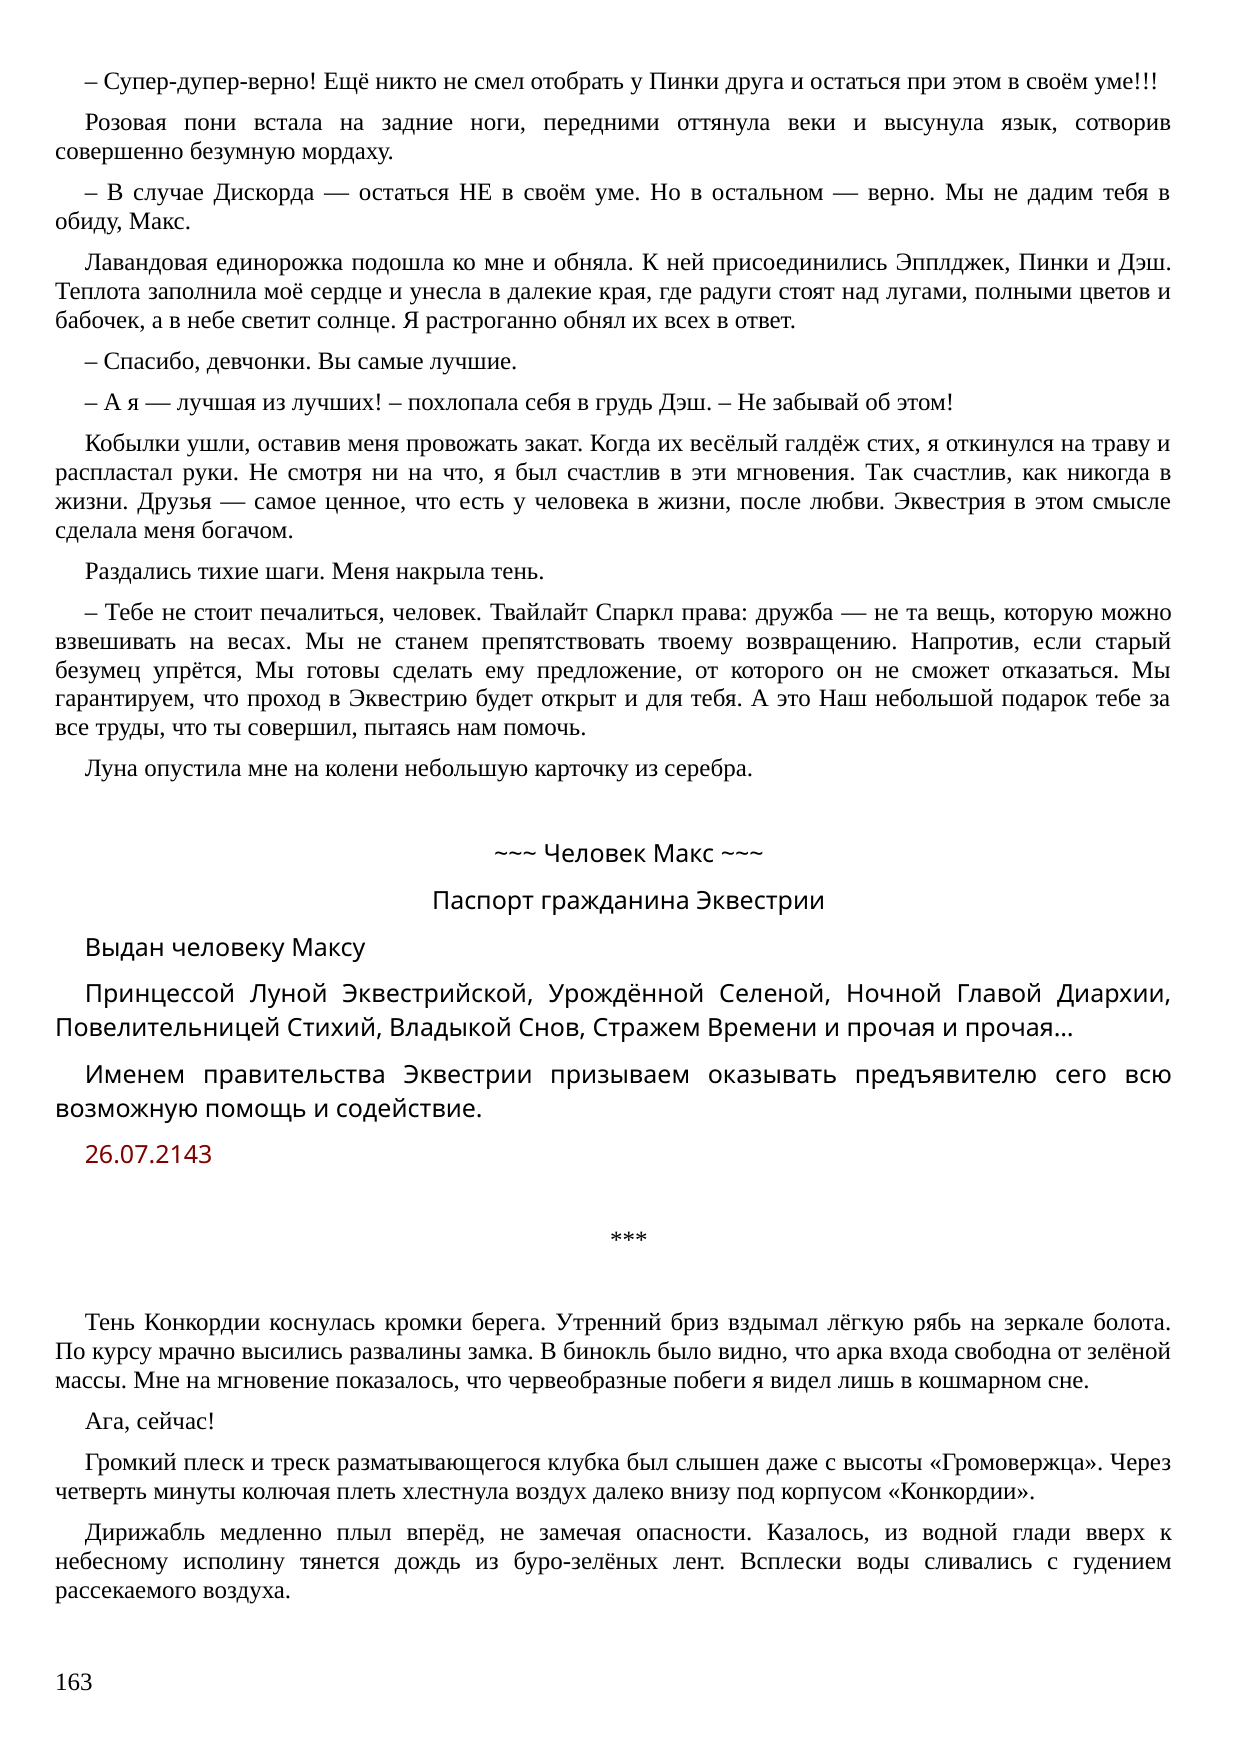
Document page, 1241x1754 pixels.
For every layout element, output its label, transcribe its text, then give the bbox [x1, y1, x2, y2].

text Именем правительства Эквестрии призываем оказывать предъявителю сего всю возможную помощь и содействие. [55, 1056, 1173, 1124]
text Паспорт гражданина Эквестрии [55, 883, 1173, 917]
text Дирижабль медленно плыл вперёд, не замечая опасности. Казалось, из водной глади вверх к небесному исполину тянется дождь из буро-зелёных лент. Всплески воды сливались с гудением рассекаемого воздуха. [55, 1517, 1173, 1603]
text Тень Конкордии коснулась кромки берега. Утренний бриз вздымал лёгкую рябь на зеркале болота. По курсу мрачно высились развалины замка. В бинокль было видно, что арка входа свободна от зелёной массы. Мне на мгновение показалось, что червеобразные побеги я видел лишь в кошмарном сне. [55, 1307, 1173, 1393]
text ~~~ Человек Макс ~~~ [55, 836, 1173, 870]
text Кобылки ушли, оставив меня провожать закат. Когда их весёлый галдёж стих, я откинулся на траву и распластал руки. Не смотря ни на что, я был счастлив в эти мгновения. Так счастлив, как никогда в жизни. Друзья — самое ценное, что есть у человека в жизни, после любви. Эквестрия в этом смысле сделала меня богачом. [55, 428, 1173, 543]
text Лавандовая единорожка подошла ко мне и обняла. К ней присоединились Эпплджек, Пинки и Дэш. Теплота заполнила моё сердце и унесла в далекие края, где радуги стоят над лугами, полными цветов и бабочек, а в небе светит солнце. Я растроганно обнял их всех в ответ. [55, 247, 1173, 333]
text Принцессой Луной Эквестрийской, Урождённой Селеной, Ночной Главой Диархии, Повелительницей Стихий, Владыкой Снов, Стражем Времени и прочая и прочая… [55, 976, 1173, 1044]
text – В случае Дискорда — остаться НЕ в своём уме. Но в остальном — верно. Мы не дадим тебя в обиду, Макс. [55, 177, 1173, 235]
text Раздались тихие шаги. Меня накрыла тень. [55, 556, 1173, 585]
text Громкий плеск и треск разматывающегося клубка был слышен даже с высоты «Громовержца». Через четверть минуты колючая плеть хлестнула воздух далеко внизу под корпусом «Конкордии». [55, 1447, 1173, 1505]
text Розовая пони встала на задние ноги, передними оттянула веки и высунула язык, сотворив совершенно безумную мордаху. [55, 107, 1173, 165]
text 26.07.2143 [55, 1137, 1173, 1171]
text Луна опустила мне на колени небольшую карточку из серебра. [55, 753, 1173, 782]
text Ага, сейчас! [55, 1406, 1173, 1435]
text *** [55, 1225, 1173, 1253]
text – Спасибо, девчонки. Вы самые лучшие. [55, 346, 1173, 375]
text Выдан человеку Максу [55, 929, 1173, 963]
text – Тебе не стоит печалиться, человек. Твайлайт Спаркл права: дружба — не та вещь, которую можно взвешивать на весах. Мы не станем препятствовать твоему возвращению. Напротив, если старый безумец упрётся, Мы готовы сделать ему предложение, от которого он не сможет отказаться. Мы гарантируем, что проход в Эквестрию будет открыт и для тебя. А это Наш небольшой подарок тебе за все труды, что ты совершил, пытаясь нам помочь. [55, 597, 1173, 741]
text – Супер-дупер-верно! Ещё никто не смел отобрать у Пинки друга и остаться при этом в своём уме!!! [55, 66, 1173, 95]
text – А я — лучшая из лучших! – похлопала себя в грудь Дэш. – Не забывай об этом! [55, 387, 1173, 416]
